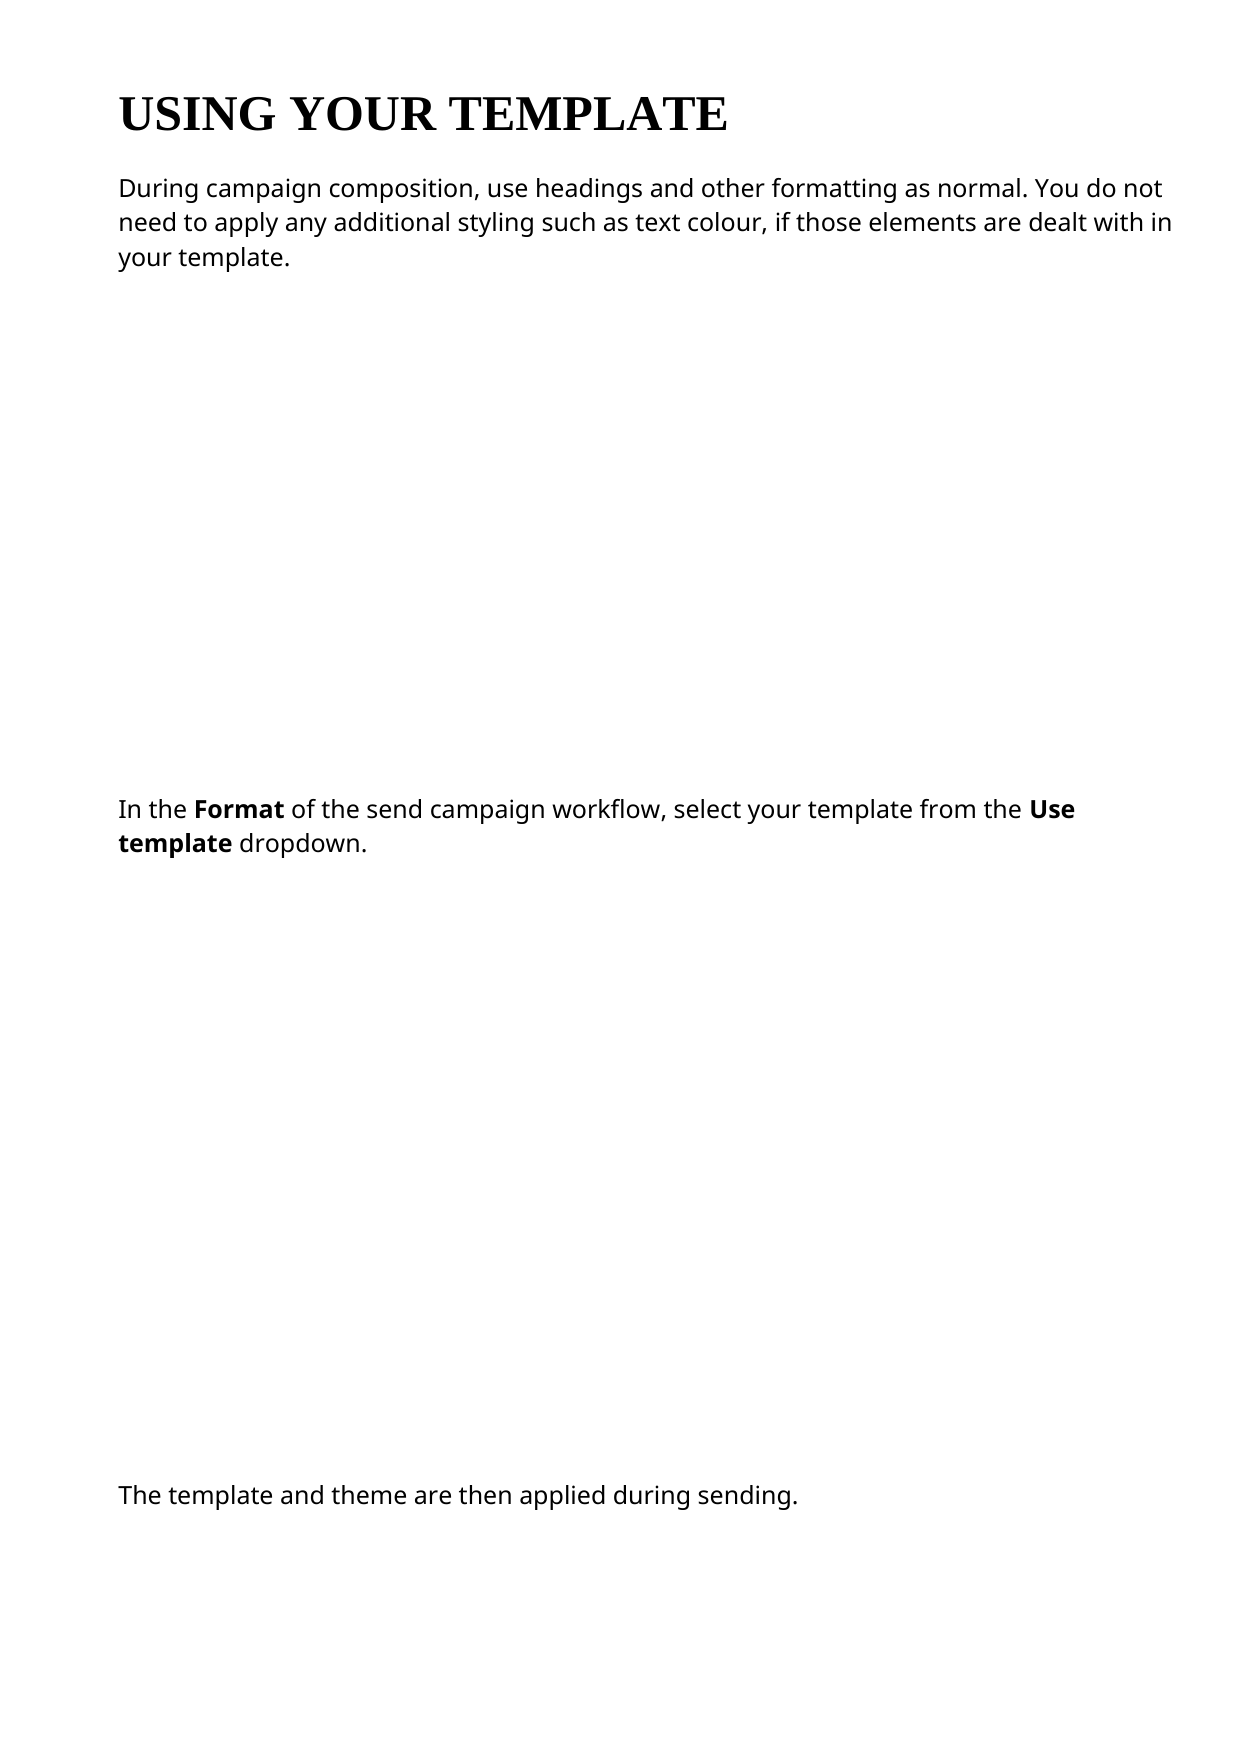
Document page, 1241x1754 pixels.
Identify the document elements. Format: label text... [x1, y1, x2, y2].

text The template and theme are then applied during sending. [118, 1477, 1181, 1512]
text In the Format of the send campaign workflow, select your template from the Use template dropdown. [118, 792, 1181, 860]
text During campaign composition, use headings and other formatting as normal. You do not need to apply any additional styling such as text colour, if those elements are dealt with in your template. [118, 171, 1181, 273]
subtitle Using your template [118, 84, 1181, 142]
